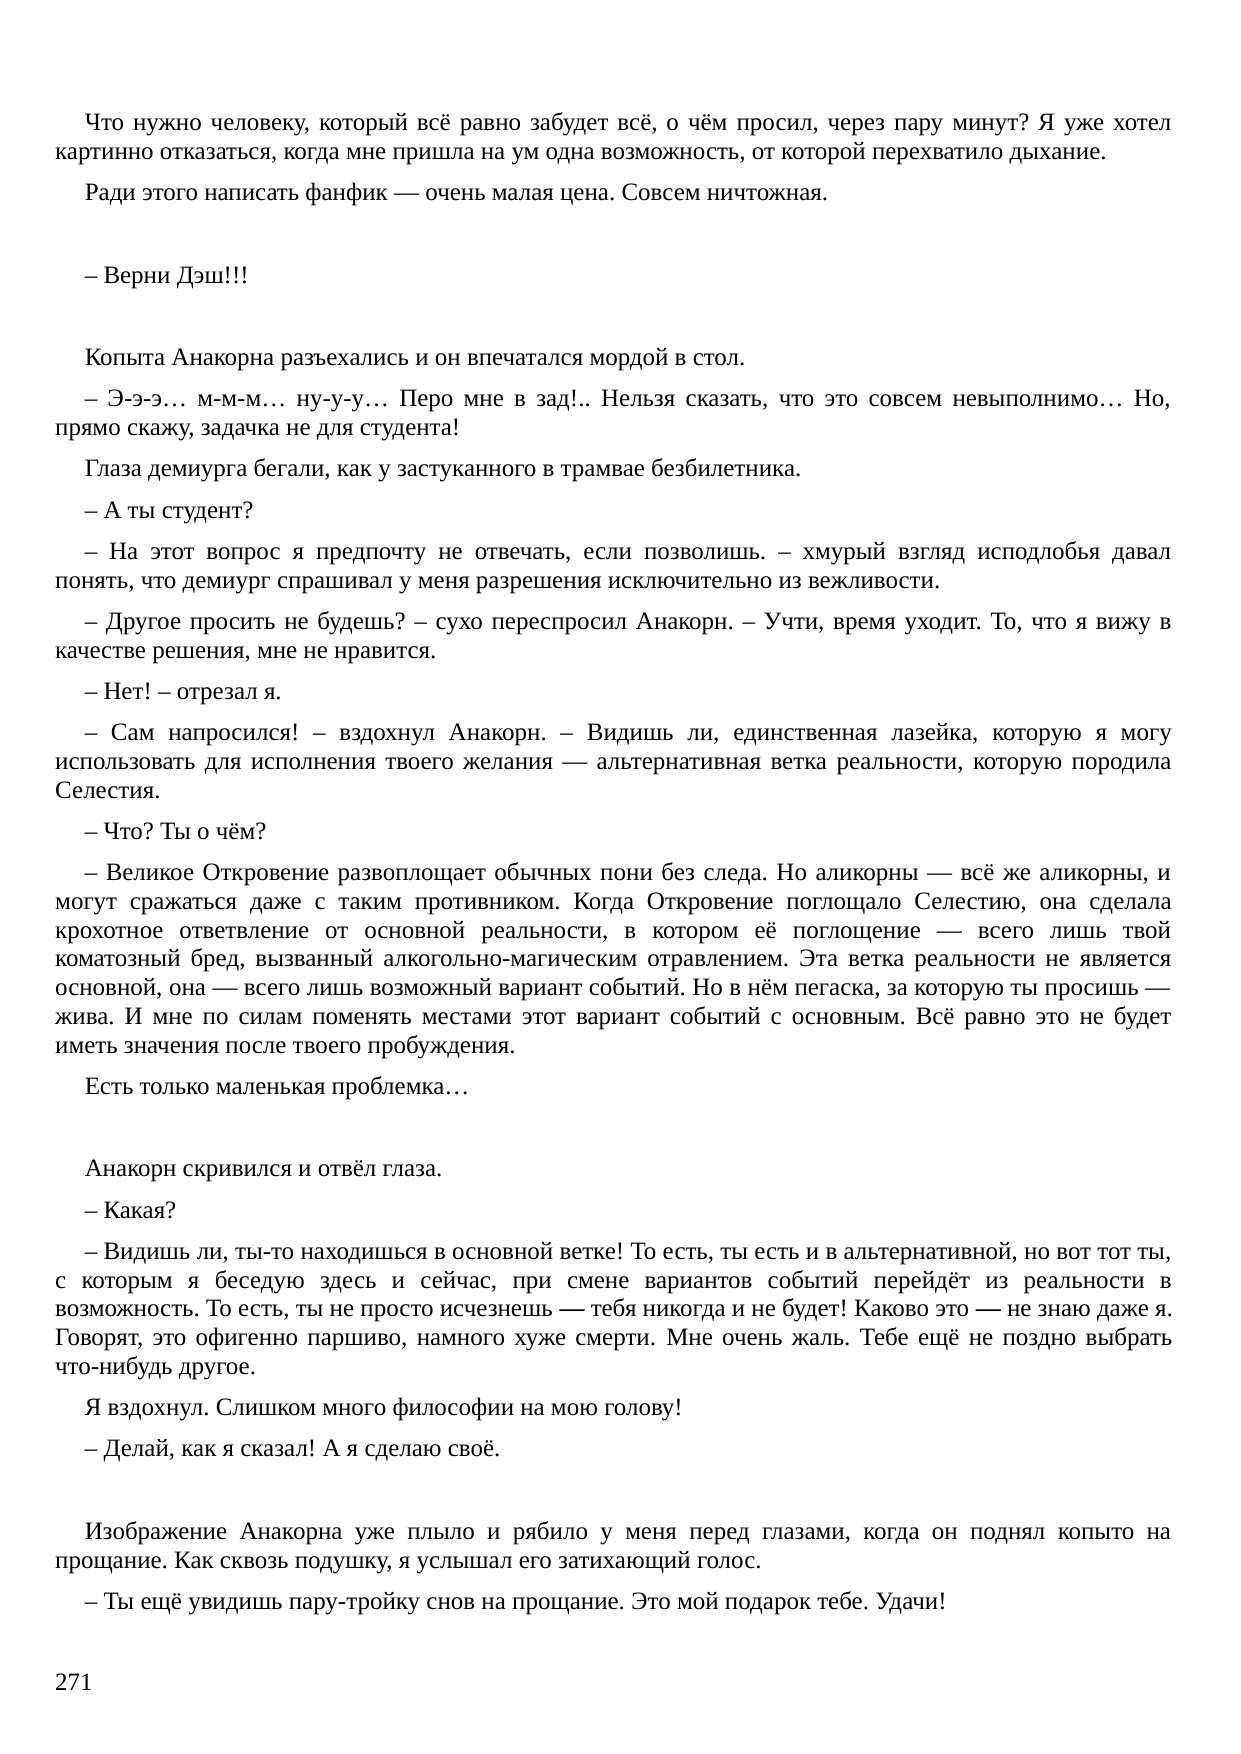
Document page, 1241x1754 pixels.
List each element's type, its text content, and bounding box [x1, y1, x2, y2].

text – А ты студент? [55, 495, 1173, 523]
text Копыта Анакорна разъехались и он впечатался мордой в стол. [55, 342, 1173, 371]
text – Какая? [55, 1195, 1173, 1223]
text Глаза демиурга бегали, как у застуканного в трамвае безбилетника. [55, 453, 1173, 482]
text Анакорн скривился и отвёл глаза. [55, 1153, 1173, 1182]
text – Делай, как я сказал! А я сделаю своё. [55, 1433, 1173, 1462]
text – Другое просить не будешь? – сухо переспросил Анакорн. – Учти, время уходит. То, что я вижу в качестве решения, мне не нравится. [55, 606, 1173, 663]
text – Великое Откровение развоплощает обычных пони без следа. Но аликорны — всё же аликорны, и могут сражаться даже с таким противником. Когда Откровение поглощало Селестию, она сделала крохотное ответвление от основной реальности, в котором её поглощение — всего лишь твой коматозный бред, вызванный алкогольно-магическим отравлением. Эта ветка реальности не является основной, она — всего лишь возможный вариант событий. Но в нём пегаска, за которую ты просишь — жива. И мне по силам поменять местами этот вариант событий с основным. Всё равно это не будет иметь значения после твоего пробуждения. [55, 857, 1173, 1058]
text – Сам напросился! – вздохнул Анакорн. – Видишь ли, единственная лазейка, которую я могу использовать для исполнения твоего желания — альтернативная ветка реальности, которую породила Селестия. [55, 717, 1173, 803]
text Изображение Анакорна уже плыло и рябило у меня перед глазами, когда он поднял копыто на прощание. Как сквозь подушку, я услышал его затихающий голос. [55, 1516, 1173, 1573]
text Есть только маленькая проблемка… [55, 1071, 1173, 1100]
text – На этот вопрос я предпочту не отвечать, если позволишь. – хмурый взгляд исподлобья давал понять, что демиург спрашивал у меня разрешения исключительно из вежливости. [55, 536, 1173, 593]
text – Верни Дэш!!! [55, 260, 1173, 288]
text – Нет! – отрезал я. [55, 676, 1173, 705]
text – Ты ещё увидишь пару-тройку снов на прощание. Это мой подарок тебе. Удачи! [55, 1586, 1173, 1615]
text – Э-э-э… м-м-м… ну-у-у… Перо мне в зад!.. Нельзя сказать, что это совсем невыполнимо… Но, прямо скажу, задачка не для студента! [55, 383, 1173, 441]
text – Что? Ты о чём? [55, 816, 1173, 845]
text Что нужно человеку, который всё равно забудет всё, о чём просил, через пару минут? Я уже хотел картинно отказаться, когда мне пришла на ум одна возможность, от которой перехватило дыхание. [55, 107, 1173, 165]
text Ради этого написать фанфик — очень малая цена. Совсем ничтожная. [55, 177, 1173, 206]
text Я вздохнул. Слишком много философии на мою голову! [55, 1392, 1173, 1421]
text – Видишь ли, ты-то находишься в основной ветке! То есть, ты есть и в альтернативной, но вот тот ты, с которым я беседую здесь и сейчас, при смене вариантов событий перейдёт из реальности в возможность. То есть, ты не просто исчезнешь — тебя никогда и не будет! Каково это — не знаю даже я. Говорят, это офигенно паршиво, намного хуже смерти. Мне очень жаль. Тебе ещё не поздно выбрать что-нибудь другое. [55, 1236, 1173, 1380]
